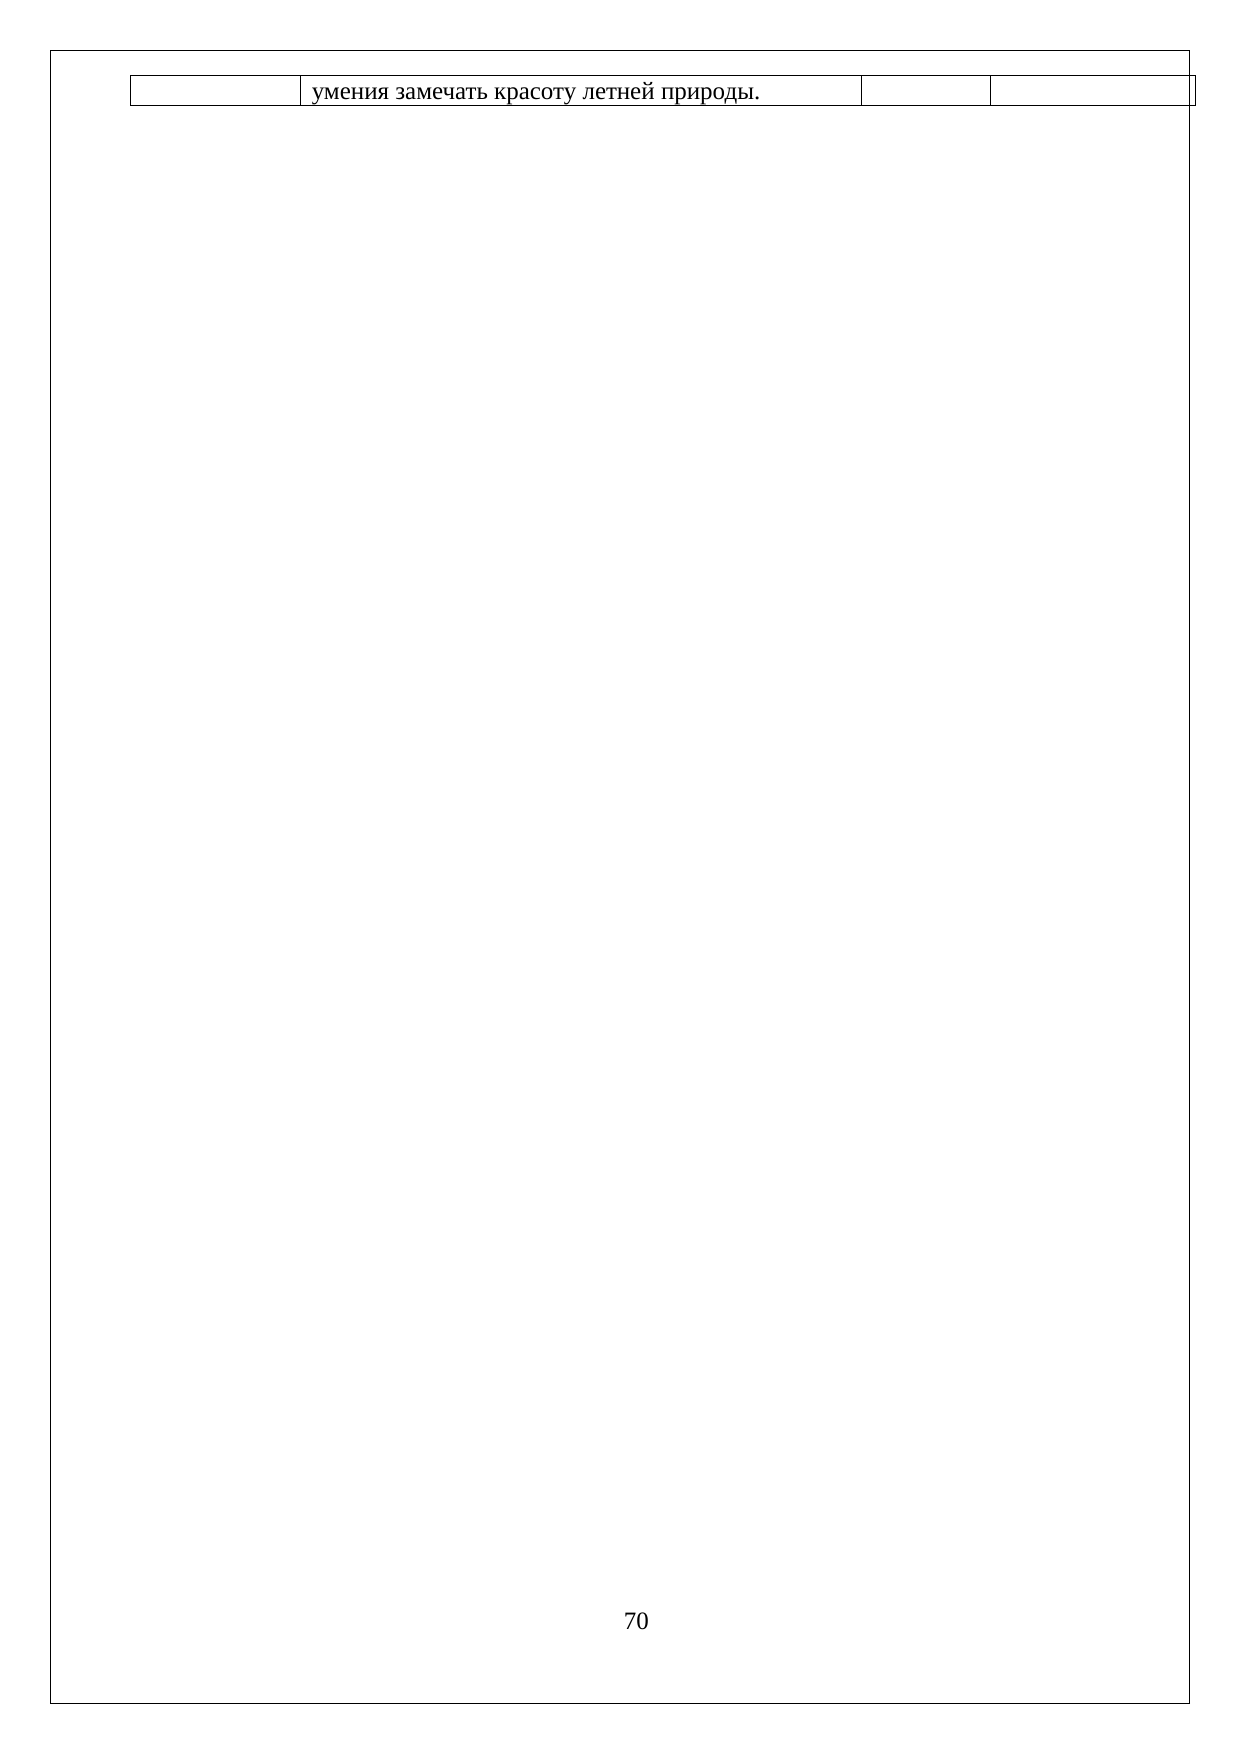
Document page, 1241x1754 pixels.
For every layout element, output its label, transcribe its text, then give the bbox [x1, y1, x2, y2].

table_cell [991, 76, 1189, 105]
table_cell умения замечать красоту летней природы. [301, 76, 861, 105]
table_cell [131, 76, 300, 105]
table_cell [1190, 76, 1195, 105]
table_cell [862, 76, 990, 105]
